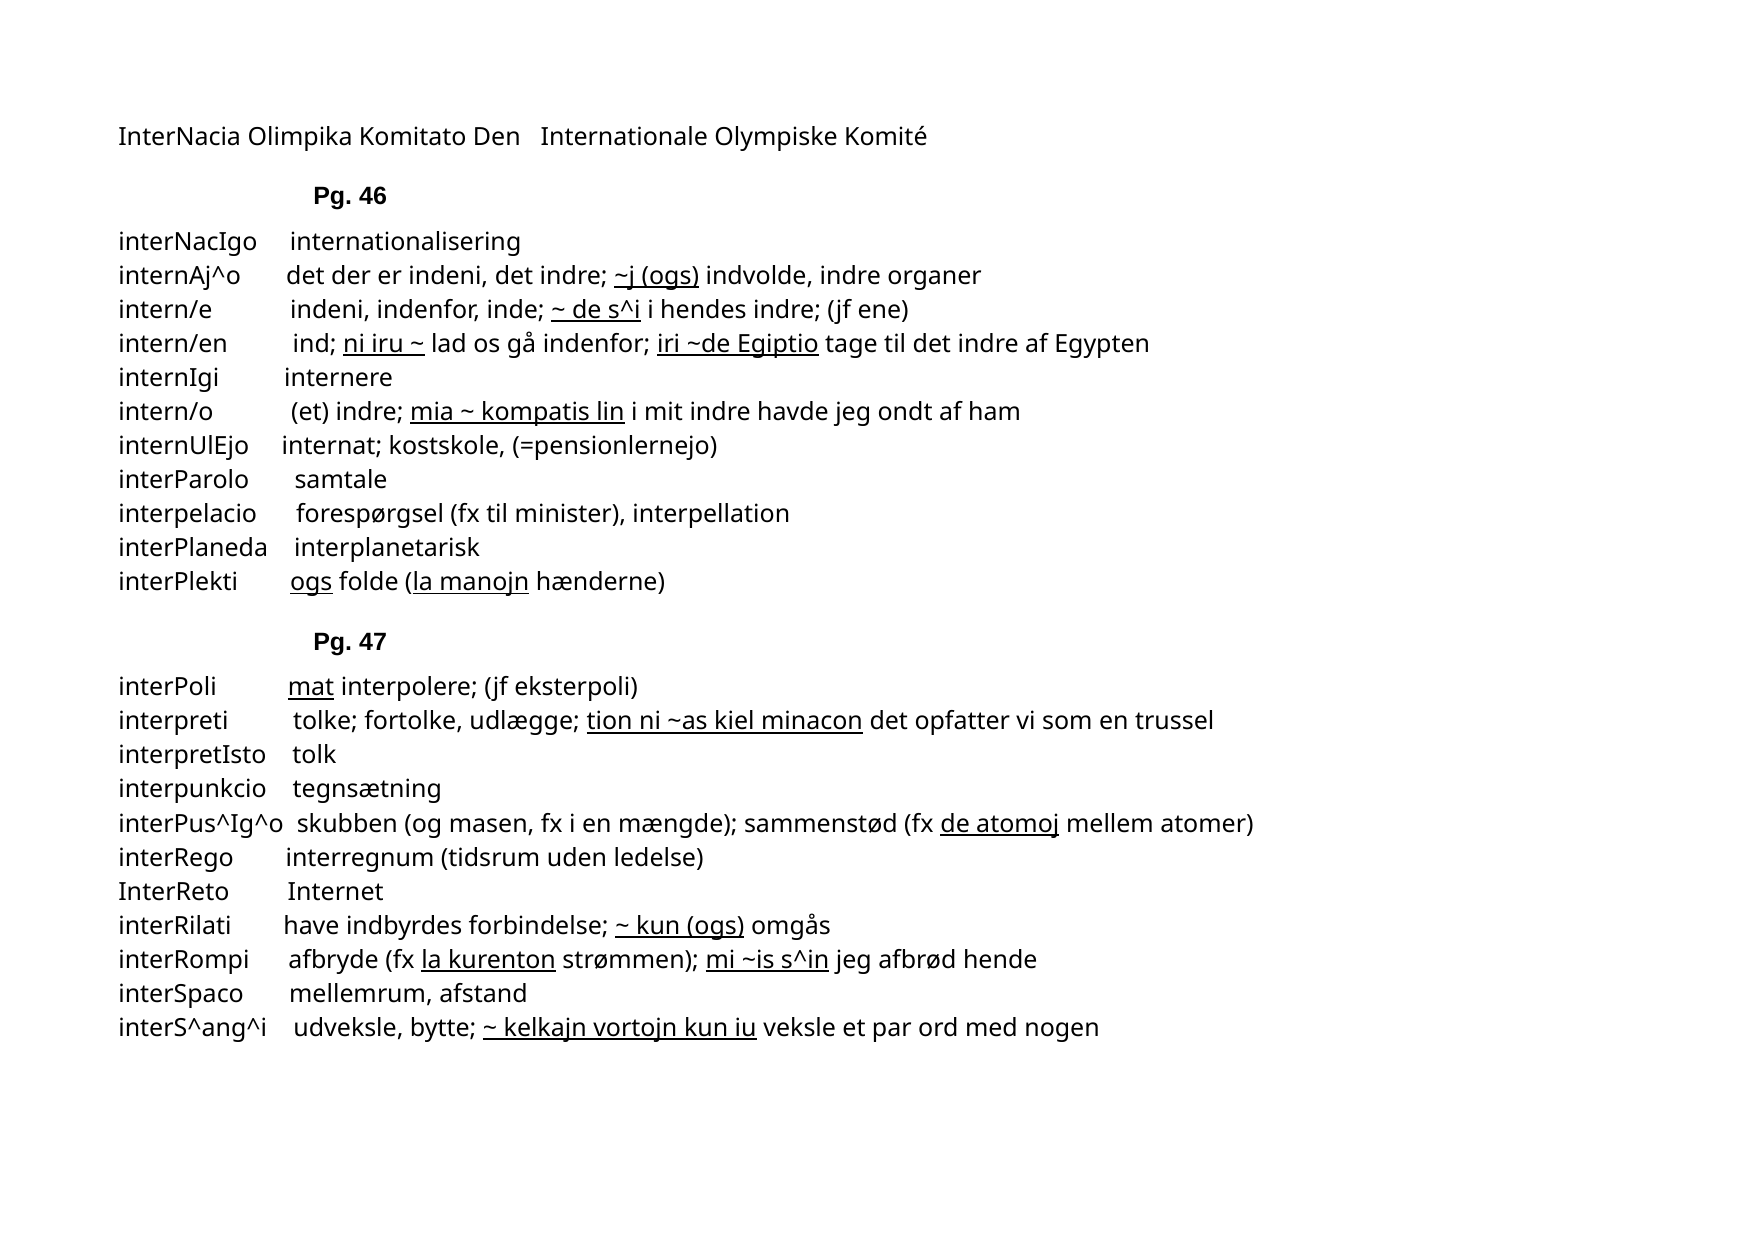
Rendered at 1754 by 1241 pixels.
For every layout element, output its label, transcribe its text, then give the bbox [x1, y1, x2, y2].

text internAj^o det der er indeni, det indre; ~j (ogs) indvolde, indre organer [118, 257, 1636, 291]
text interpretIsto tolk [118, 737, 1636, 771]
subtitle Pg. 47 [118, 623, 1636, 656]
text interpelacio forespørgsel (fx til minister), interpellation [118, 496, 1636, 530]
text intern/en ind; ni iru ~ lad os gå indenfor; iri ~de Egiptio tage til det indre af Egypten [118, 325, 1636, 359]
text interpunkcio tegnsætning [118, 771, 1636, 805]
text internUlEjo internat; kostskole, (=pensionlernejo) [118, 428, 1636, 462]
subtitle Pg. 46 [118, 177, 1636, 211]
text interpreti tolke; fortolke, udlægge; tion ni ~as kiel minacon det opfatter vi som en trussel [118, 703, 1636, 737]
text intern/o (et) indre; mia ~ kompatis lin i mit indre havde jeg ondt af ham [118, 393, 1636, 428]
text interParolo samtale [118, 462, 1636, 496]
text InterNacia Olimpika Komitato Den Internationale Olympiske Komité [118, 118, 1636, 152]
text interS^ang^i udveksle, bytte; ~ kelkajn vortojn kun iu veksle et par ord med nogen [118, 1009, 1636, 1044]
text interRego interregnum (tidsrum uden ledelse) [118, 839, 1636, 873]
text internIgi internere [118, 359, 1636, 393]
text interRompi afbryde (fx la kurenton strømmen); mi ~is s^in jeg afbrød hende [118, 941, 1636, 976]
text interPlaneda interplanetarisk [118, 530, 1636, 564]
text interNacIgo internationalisering [118, 223, 1636, 257]
text interRilati have indbyrdes forbindelse; ~ kun (ogs) omgås [118, 907, 1636, 941]
text interPoli mat interpolere; (jf eksterpoli) [118, 669, 1636, 703]
text interPus^Ig^o skubben (og masen, fx i en mængde); sammenstød (fx de atomoj mellem atomer) [118, 805, 1636, 839]
text interSpaco mellemrum, afstand [118, 976, 1636, 1009]
text intern/e indeni, indenfor, inde; ~ de s^i i hendes indre; (jf ene) [118, 291, 1636, 325]
text InterReto Internet [118, 873, 1636, 907]
text interPlekti ogs folde (la manojn hænderne) [118, 564, 1636, 598]
